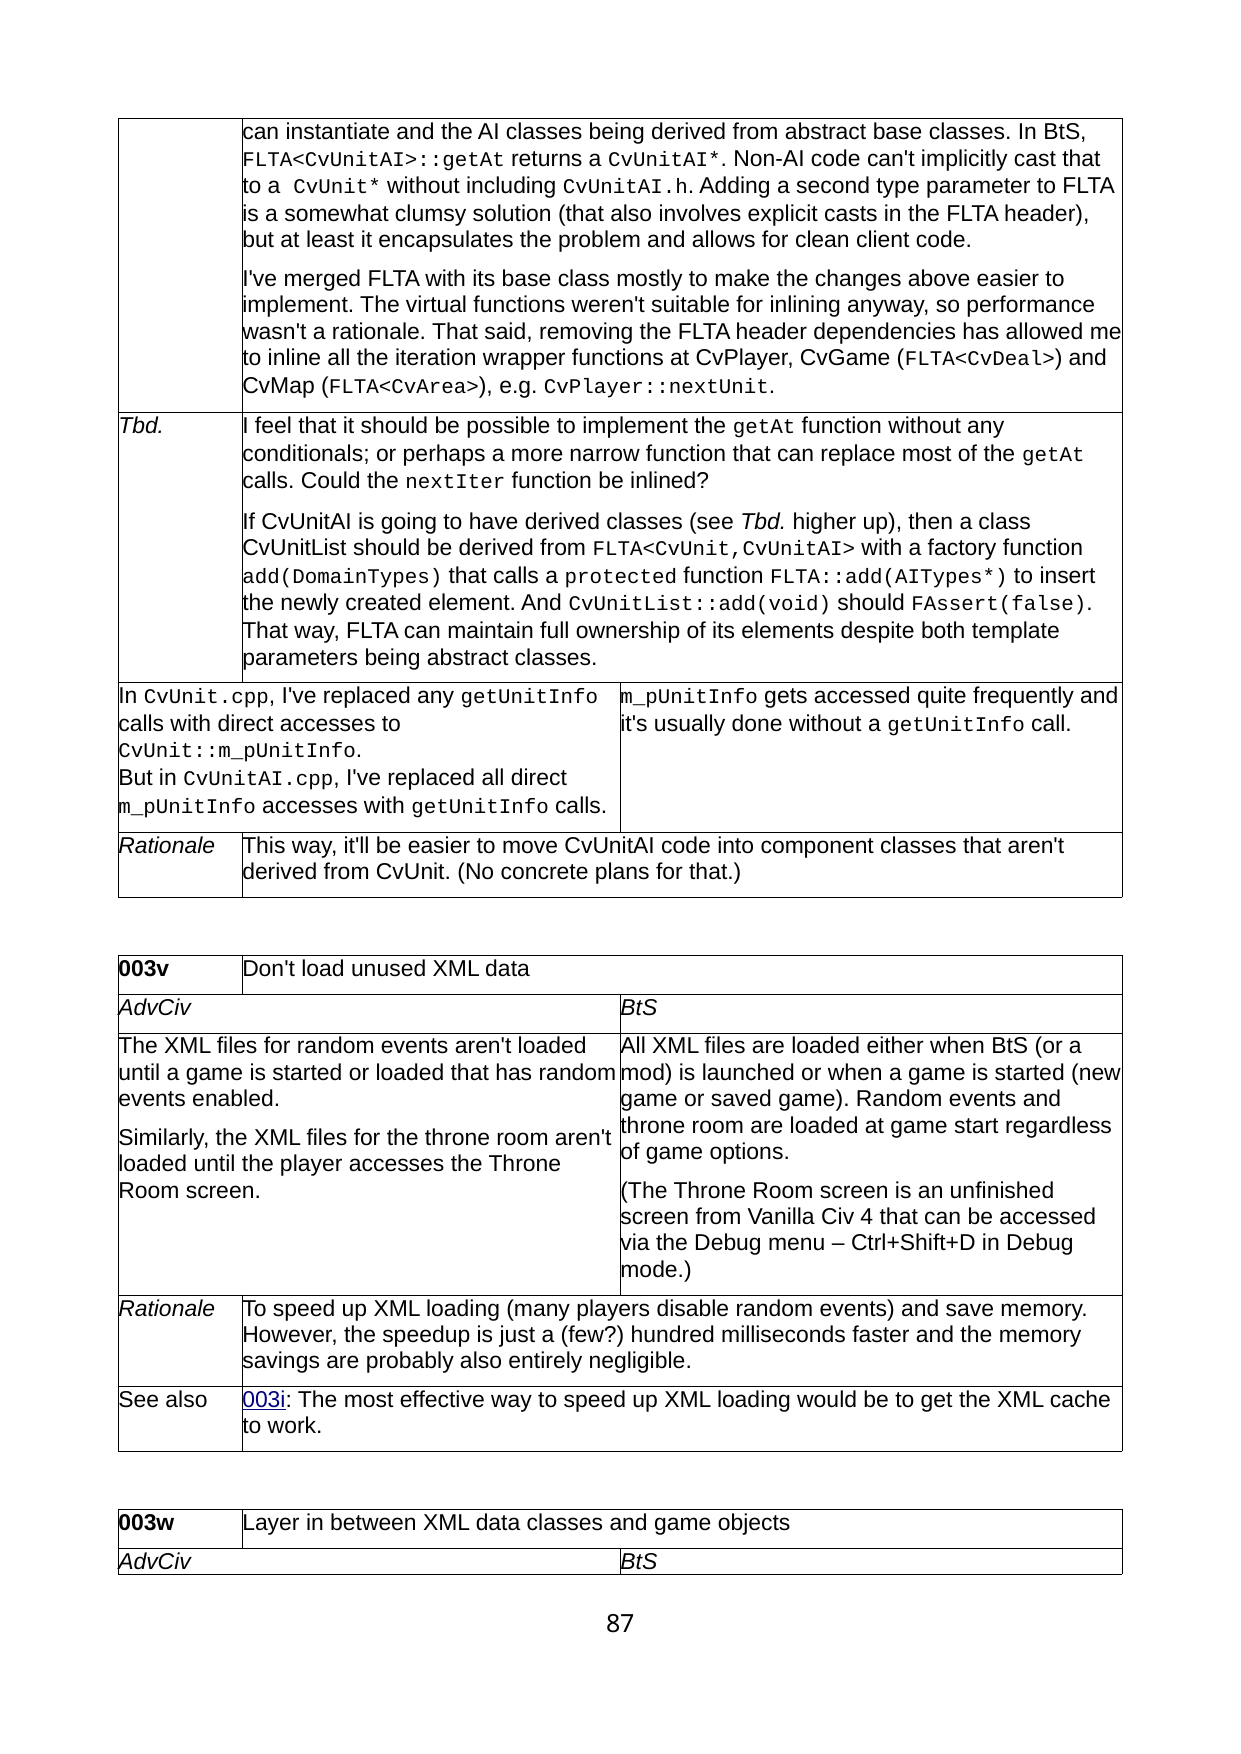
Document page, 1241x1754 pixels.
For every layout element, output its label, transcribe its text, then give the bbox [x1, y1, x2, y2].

table_cell m_pUnitInfo gets accessed quite frequently and it's usually done without a getUnitInfo call. [621, 683, 1122, 832]
table_cell In CvUnit.cpp, I've replaced any getUnitInfo calls with direct accesses to CvUnit::m_pUnitInfo. But in CvUnitAI.cpp, I've replaced all direct m_pUnitInfo accesses with getUnitInfo calls. [119, 683, 620, 832]
table_header 003w [119, 1510, 242, 1548]
table_cell The XML files for random events aren't loaded until a game is started or loaded that has random events enabled. Similarly, the XML files for the throne room aren't loaded until the player accesses the Throne Room screen. [119, 1034, 620, 1294]
table_header Layer in between XML data classes and game objects [243, 1510, 1122, 1548]
table_cell AdvCiv [119, 1549, 620, 1574]
table_cell can instantiate and the AI classes being derived from abstract base classes. In BtS, FLTA<CvUnitAI>::getAt returns a CvUnitAI*. Non-AI code can't implicitly cast that to a CvUnit* without including CvUnitAI.h. Adding a second type parameter to FLTA is a somewhat clumsy solution (that also involves explicit casts in the FLTA header), but at least it encapsulates the problem and allows for clean client code. I've merged FLTA with its base class mostly to make the changes above easier to implement. The virtual functions weren't suitable for inlining anyway, so performance wasn't a rationale. That said, removing the FLTA header dependencies has allowed me to inline all the iteration wrapper functions at CvPlayer, CvGame (FLTA<CvDeal>) and CvMap (FLTA<CvArea>), e.g. CvPlayer::nextUnit. [243, 119, 1122, 412]
table_cell 003i: The most effective way to speed up XML loading would be to get the XML cache to work. [243, 1387, 1122, 1451]
table_cell BtS [621, 995, 1122, 1032]
table_cell This way, it'll be easier to move CvUnitAI code into component classes that aren't derived from CvUnit. (No concrete plans for that.) [243, 833, 1122, 897]
table_cell AdvCiv [119, 995, 620, 1032]
table_header Don't load unused XML data [243, 956, 1122, 993]
table_cell To speed up XML loading (many players disable random events) and save memory. However, the speedup is just a (few?) hundred milliseconds faster and the memory savings are probably also entirely negligible. [243, 1296, 1122, 1386]
table_header 003v [119, 956, 242, 993]
table_cell [119, 119, 242, 412]
table_cell Tbd. [119, 413, 242, 682]
table_cell Rationale [119, 833, 242, 897]
table_cell Rationale [119, 1296, 242, 1386]
table_cell See also [119, 1387, 242, 1451]
table_cell All XML files are loaded either when BtS (or a mod) is launched or when a game is started (new game or saved game). Random events and throne room are loaded at game start regardless of game options. (The Throne Room screen is an unfinished screen from Vanilla Civ 4 that can be accessed via the Debug menu – Ctrl+Shift+D in Debug mode.) [621, 1034, 1122, 1294]
table_cell I feel that it should be possible to implement the getAt function without any conditionals; or perhaps a more narrow function that can replace most of the getAt calls. Could the nextIter function be inlined? If CvUnitAI is going to have derived classes (see Tbd. higher up), then a class CvUnitList should be derived from FLTA<CvUnit,CvUnitAI> with a factory function add(DomainTypes) that calls a protected function FLTA::add(AITypes*) to insert the newly created element. And CvUnitList::add(void) should FAssert(false). That way, FLTA can maintain full ownership of its elements despite both template parameters being abstract classes. [243, 413, 1122, 682]
table_cell BtS [621, 1549, 1122, 1574]
